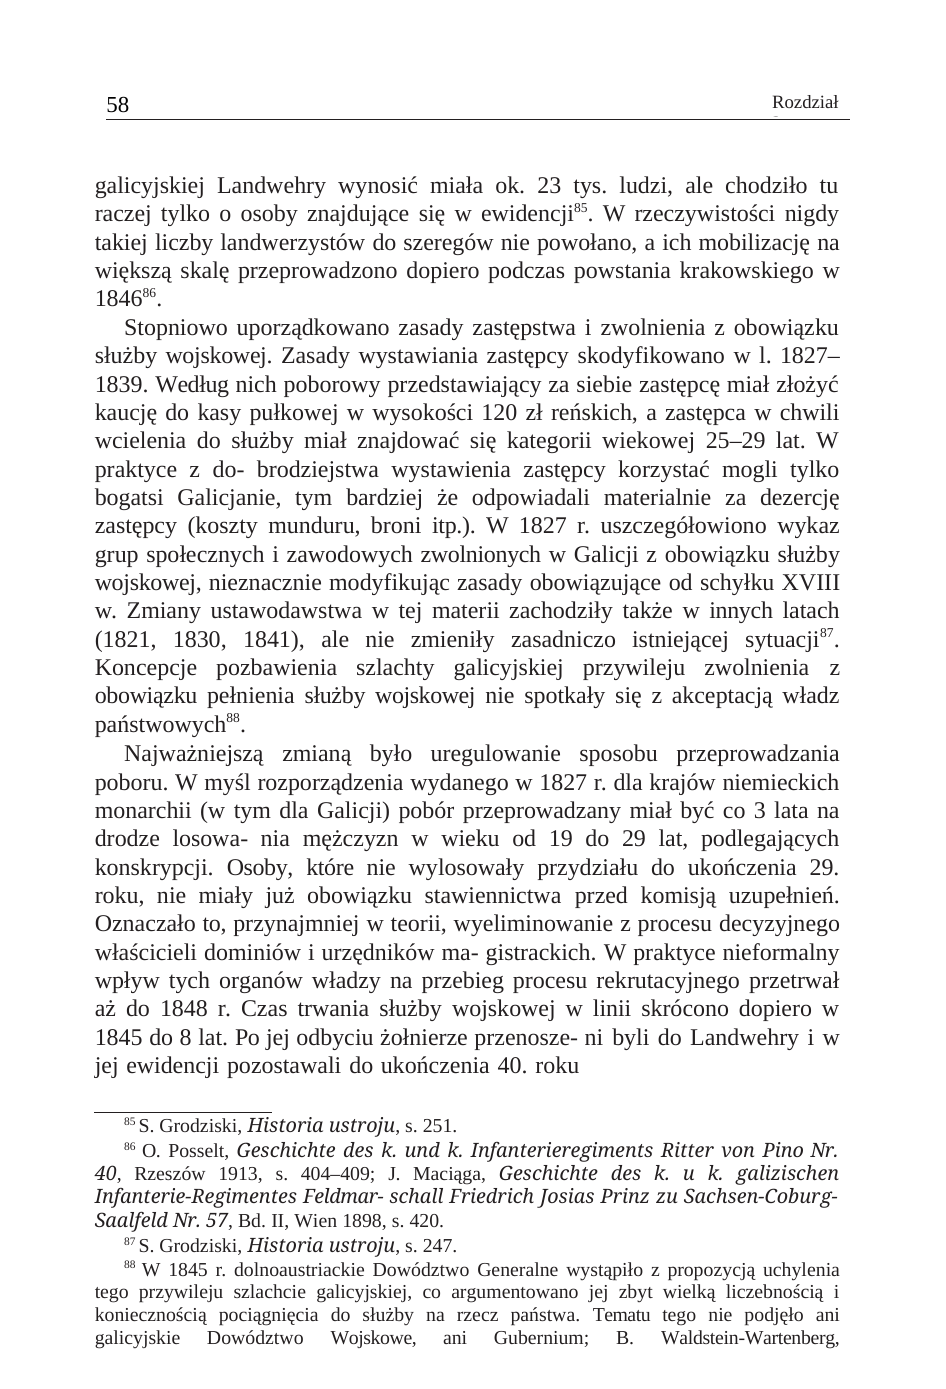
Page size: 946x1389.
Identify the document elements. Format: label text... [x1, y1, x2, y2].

text 86 O. Posselt, Geschichte des k. und k. Infanterieregiments Ritter von Pino Nr. 40, Rzeszów 1913, s. 404–409; J. Maciąga, Geschichte des k. u k. galizischen Infanterie-Regimentes Feldmar- schall Friedrich Josias Prinz zu Sachsen-Coburg-Saalfeld Nr. 57, Bd. II, Wien 1898, s. 420. [94, 1139, 840, 1233]
text Stopniowo uporządkowano zasady zastępstwa i zwolnienia z obowiązku służby wojskowej. Zasady wystawiania zastępcy skodyfikowano w l. 1827–1839. Według nich poborowy przedstawiający za siebie zastępcę miał złożyć kaucję do kasy pułkowej w wysokości 120 zł reńskich, a zastępca w chwili wcielenia do służby miał znajdować się kategorii wiekowej 25–29 lat. W praktyce z do- brodziejstwa wystawienia zastępcy korzystać mogli tylko bogatsi Galicjanie, tym bardziej że odpowiadali materialnie za dezercję zastępcy (koszty munduru, broni itp.). W 1827 r. uszczegółowiono wykaz grup społecznych i zawodowych zwolnionych w Galicji z obowiązku służby wojskowej, nieznacznie modyfikując zasady obowiązujące od schyłku XVIII w. Zmiany ustawodawstwa w tej materii zachodziły także w innych latach (1821, 1830, 1841), ale nie zmieniły zasadniczo istniejącej sytuacji87. Koncepcje pozbawienia szlachty galicyjskiej przywileju zwolnienia z obowiązku pełnienia służby wojskowej nie spotkały się z akceptacją władz państwowych88. [94, 313, 840, 737]
text 88 W 1845 r. dolnoaustriackie Dowództwo Generalne wystąpiło z propozycją uchylenia tego przywileju szlachcie galicyjskiej, co argumentowano jej zbyt wielką liczebnością i koniecznością pociągnięcia do służby na rzecz państwa. Tematu tego nie podjęło ani galicyjskie Dowództwo Wojskowe, ani Gubernium; B. Waldstein-Wartenberg, [94, 1258, 840, 1349]
text 85 S. Grodziski, Historia ustroju, s. 251. [124, 1108, 879, 1138]
text Najważniejszą zmianą było uregulowanie sposobu przeprowadzania poboru. W myśl rozporządzenia wydanego w 1827 r. dla krajów niemieckich monarchii (w tym dla Galicji) pobór przeprowadzany miał być co 3 lata na drodze losowa- nia mężczyzn w wieku od 19 do 29 lat, podlegających konskrypcji. Osoby, które nie wylosowały przydziału do ukończenia 29. roku, nie miały już obowiązku stawiennictwa przed komisją uzupełnień. Oznaczało to, przynajmniej w teorii, wyeliminowanie z procesu decyzyjnego właścicieli dominiów i urzędników ma- gistrackich. W praktyce nieformalny wpływ tych organów władzy na przebieg procesu rekrutacyjnego przetrwał aż do 1848 r. Czas trwania służby wojskowej w linii skrócono dopiero w 1845 do 8 lat. Po jej odbyciu żołnierze przenosze- ni byli do Landwehry i w jej ewidencji pozostawali do ukończenia 40. roku [94, 739, 840, 1079]
text galicyjskiej Landwehry wynosić miała ok. 23 tys. ludzi, ale chodziło tu raczej tylko o osoby znajdujące się w ewidencji85. W rzeczywistości nigdy takiej liczby landwerzystów do szeregów nie powołano, a ich mobilizację na większą skalę przeprowadzono dopiero podczas powstania krakowskiego w 184686. [94, 171, 840, 312]
text 87 S. Grodziski, Historia ustroju, s. 247. [124, 1233, 879, 1258]
